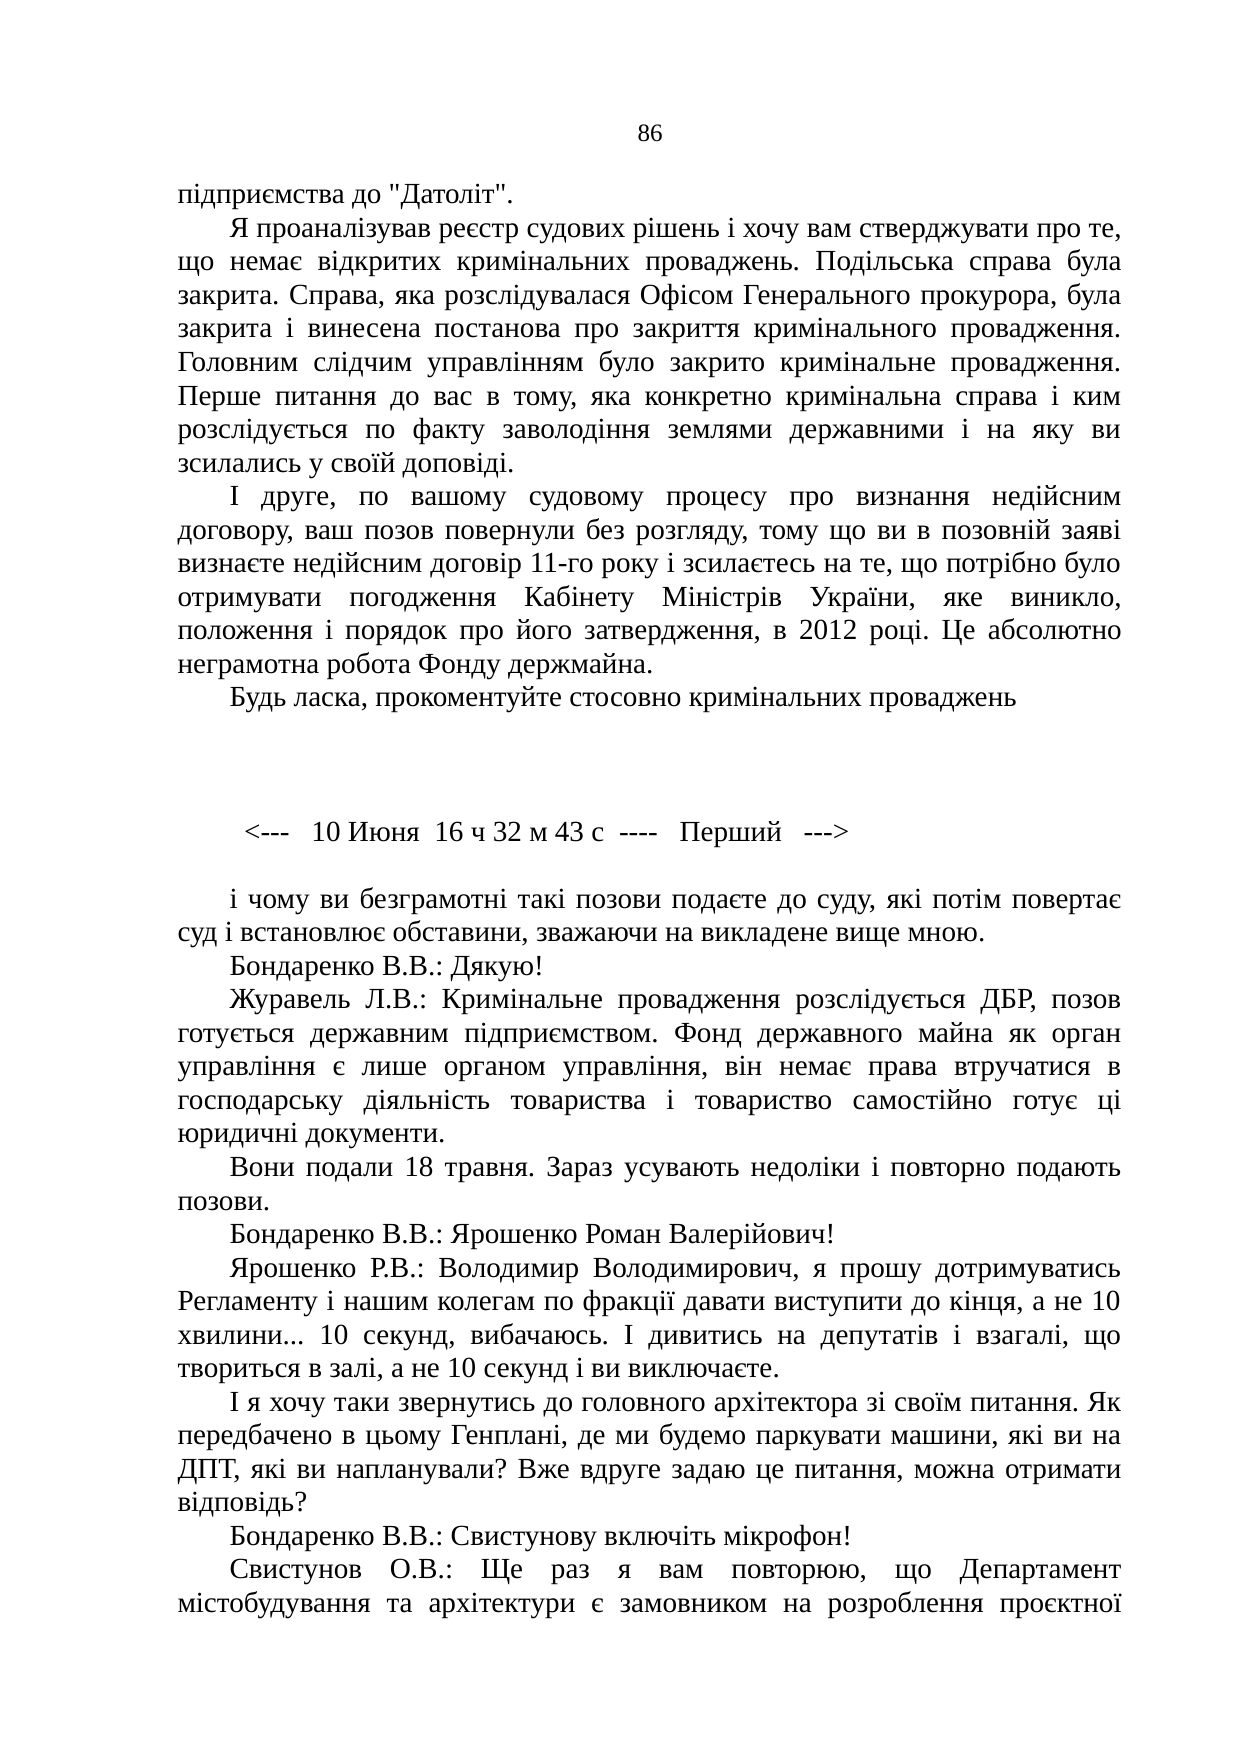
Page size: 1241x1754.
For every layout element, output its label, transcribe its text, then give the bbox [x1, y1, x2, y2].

text і чому ви безграмотні такі позови подаєте до суду, які потім повертає суд і встановлює обставини, зважаючи на викладене вище мною. [177, 881, 1122, 948]
text Ярошенко Р.В.: Володимир Володимирович, я прошу дотримуватись Регламенту і нашим колегам по фракції давати виступити до кінця, а не 10 хвилини... 10 секунд, вибачаюсь. І дивитись на депутатів і взагалі, що твориться в залі, а не 10 секунд і ви виключаєте. [177, 1250, 1122, 1384]
text Будь ласка, прокоментуйте стосовно кримінальних проваджень [177, 679, 1122, 713]
text Бондаренко В.В.: Дякую! [177, 948, 1122, 981]
text Бондаренко В.В.: Свистунову включіть мікрофон! [177, 1518, 1122, 1552]
text І я хочу таки звернутись до головного архітектора зі своїм питання. Як передбачено в цьому Генплані, де ми будемо паркувати машини, які ви на ДПТ, які ви напланували? Вже вдруге задаю це питання, можна отримати відповідь? [177, 1384, 1122, 1518]
text Бондаренко В.В.: Ярошенко Роман Валерійович! [177, 1216, 1122, 1250]
text підприємства до "Датоліт". [177, 176, 1122, 210]
text Журавель Л.В.: Кримінальне провадження розслідується ДБР, позов готується державним підприємством. Фонд державного майна як орган управління є лише органом управління, він немає права втручатися в господарську діяльність товариства і товариство самостійно готує ці юридичні документи. [177, 981, 1122, 1149]
text І друге, по вашому судовому процесу про визнання недійсним договору, ваш позов повернули без розгляду, тому що ви в позовній заяві визнаєте недійсним договір 11-го року і зсилаєтесь на те, що потрібно було отримувати погодження Кабінету Міністрів України, яке виникло, положення і порядок про його затвердження, в 2012 році. Це абсолютно неграмотна робота Фонду держмайна. [177, 478, 1122, 679]
text <--- 10 Июня 16 ч 32 м 43 с ---- Перший ---> [177, 814, 1122, 847]
text Вони подали 18 травня. Зараз усувають недоліки і повторно подають позови. [177, 1149, 1122, 1216]
text Свистунов О.В.: Ще раз я вам повторюю, що Департамент містобудування та архітектури є замовником на розроблення проєктної [177, 1552, 1122, 1619]
text Я проаналізував реєстр судових рішень і хочу вам стверджувати про те, що немає відкритих кримінальних проваджень. Подільська справа була закрита. Справа, яка розслідувалася Офісом Генерального прокурора, була закрита і винесена постанова про закриття кримінального провадження. Головним слідчим управлінням було закрито кримінальне провадження. Перше питання до вас в тому, яка конкретно кримінальна справа і ким розслідується по факту заволодіння землями державними і на яку ви зсилались у своїй доповіді. [177, 210, 1122, 478]
